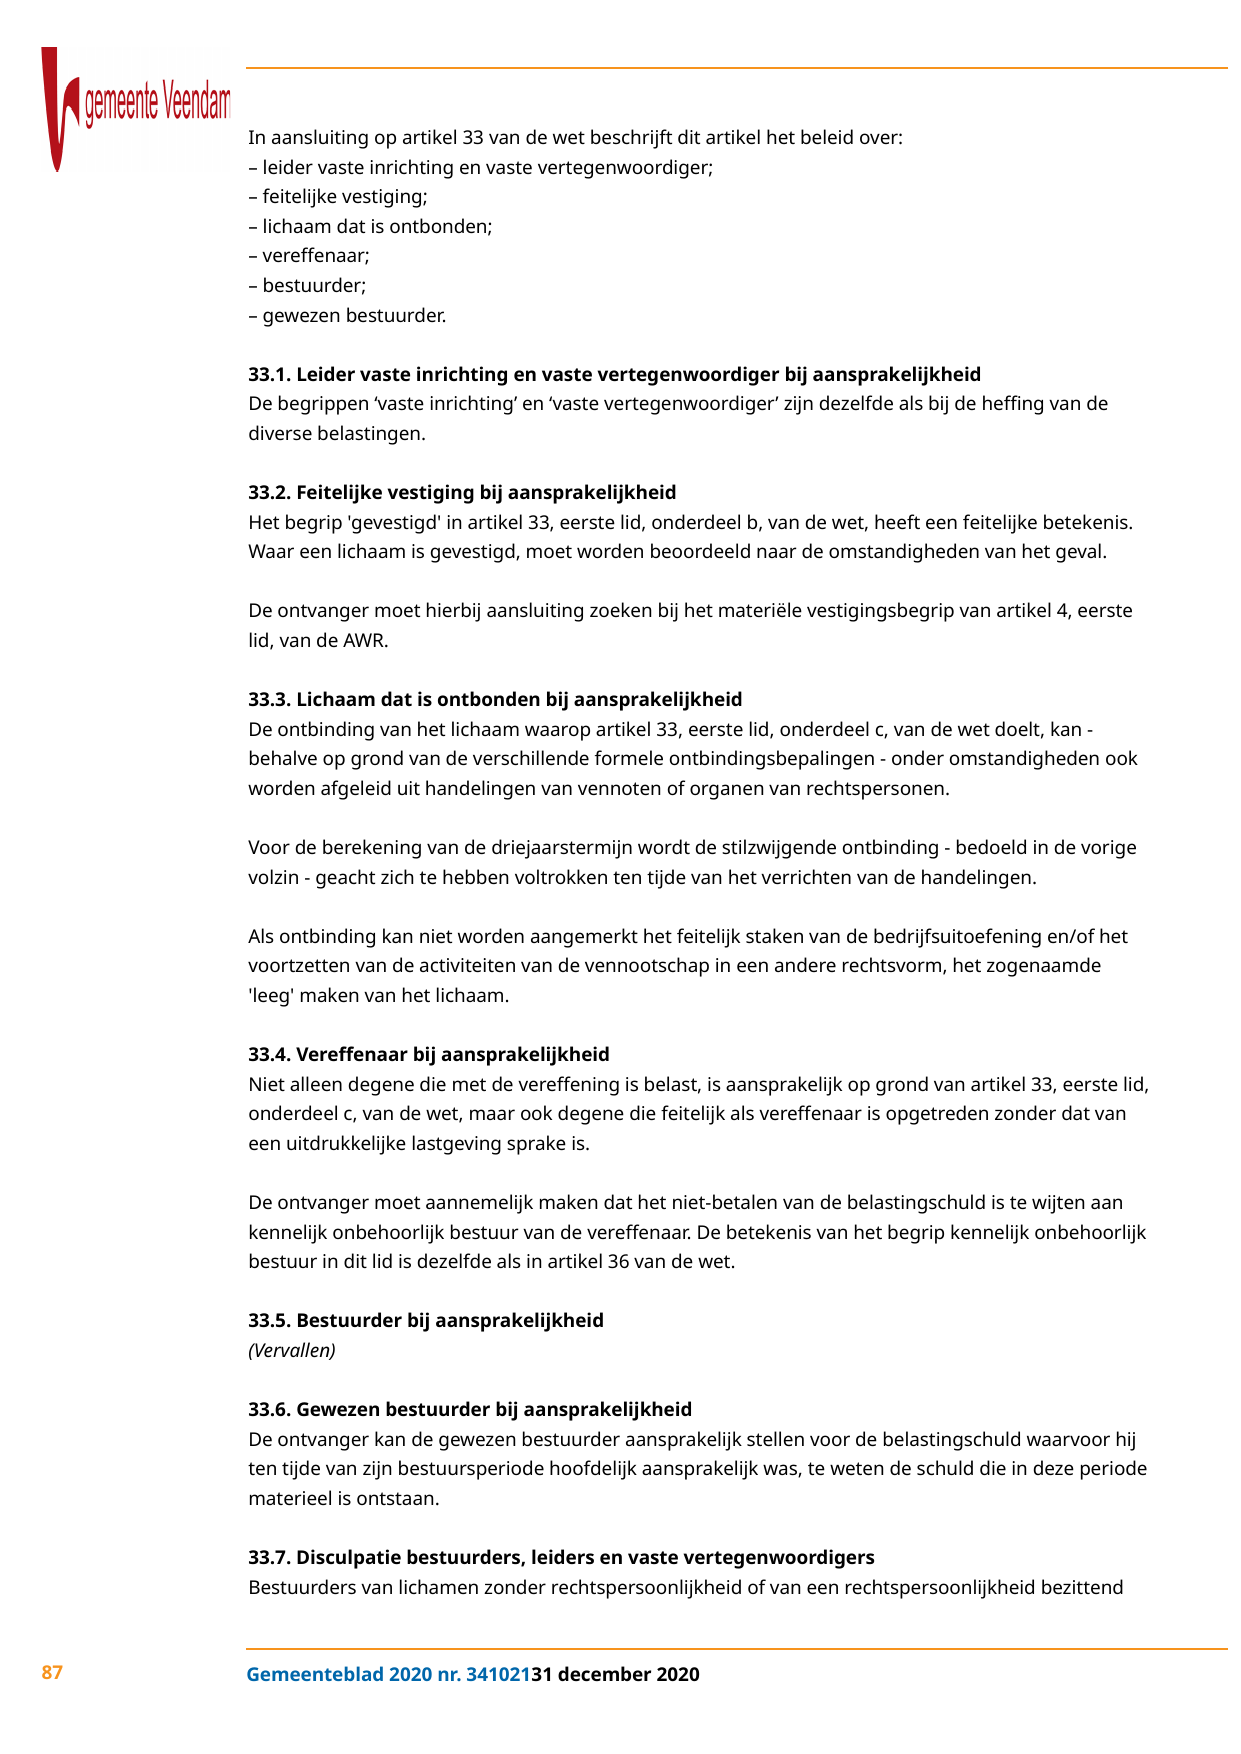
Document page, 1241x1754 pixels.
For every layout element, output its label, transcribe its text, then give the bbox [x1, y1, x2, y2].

text De ontvanger moet aannemelijk maken dat het niet-betalen van de belastingschuld is te wijten aan kennelijk onbehoorlijk bestuur van de vereffenaar. De betekenis van het begrip kennelijk onbehoorlijk bestuur in dit lid is dezelfde als in artikel 36 van de wet. [248, 1189, 1152, 1274]
text 33.4. Vereffenaar bij aansprakelijkheid [248, 1041, 1152, 1067]
text 33.7. Disculpatie bestuurders, leiders en vaste vertegenwoordigers [248, 1544, 1152, 1570]
text (Vervallen) [248, 1337, 1152, 1363]
text – gewezen bestuurder. [248, 302, 1152, 328]
text – feitelijke vestiging; [248, 183, 1152, 209]
text 33.2. Feitelijke vestiging bij aansprakelijkheid [248, 479, 1152, 505]
text 33.1. Leider vaste inrichting en vaste vertegenwoordiger bij aansprakelijkheid [248, 361, 1152, 387]
text In aansluiting op artikel 33 van de wet beschrijft dit artikel het beleid over: [248, 124, 1152, 150]
text De ontbinding van het lichaam waarop artikel 33, eerste lid, onderdeel c, van de wet doelt, kan - behalve op grond van de verschillende formele ontbindingsbepalingen - onder omstandigheden ook worden afgeleid uit handelingen van vennoten of organen van rechtspersonen. [248, 716, 1152, 801]
text 33.5. Bestuurder bij aansprakelijkheid [248, 1308, 1152, 1333]
text Het begrip 'gevestigd' in artikel 33, eerste lid, onderdeel b, van de wet, heeft een feitelijke betekenis. Waar een lichaam is gevestigd, moet worden beoordeeld naar de omstandigheden van het geval. [248, 509, 1152, 564]
text 33.6. Gewezen bestuurder bij aansprakelijkheid [248, 1396, 1152, 1422]
picture [41, 47, 231, 172]
text 33.3. Lichaam dat is ontbonden bij aansprakelijkheid [248, 686, 1152, 712]
text – leider vaste inrichting en vaste vertegenwoordiger; [248, 154, 1152, 180]
text – bestuurder; [248, 272, 1152, 298]
text De begrippen ‘vaste inrichting’ en ‘vaste vertegenwoordiger’ zijn dezelfde als bij de heffing van de diverse belastingen. [248, 391, 1152, 446]
text De ontvanger moet hierbij aansluiting zoeken bij het materiële vestigingsbegrip van artikel 4, eerste lid, van de AWR. [248, 598, 1152, 653]
text Voor de berekening van de driejaarstermijn wordt de stilzwijgende ontbinding - bedoeld in de vorige volzin - geacht zich te hebben voltrokken ten tijde van het verrichten van de handelingen. [248, 834, 1152, 890]
text Niet alleen degene die met de vereffening is belast, is aansprakelijk op grond van artikel 33, eerste lid, onderdeel c, van de wet, maar ook degene die feitelijk als vereffenaar is opgetreden zonder dat van een uitdrukkelijke lastgeving sprake is. [248, 1071, 1152, 1156]
text Als ontbinding kan niet worden aangemerkt het feitelijk staken van de bedrijfsuitoefening en/of het voortzetten van de activiteiten van de vennootschap in een andere rechtsvorm, het zogenaamde 'leeg' maken van het lichaam. [248, 923, 1152, 1008]
text Bestuurders van lichamen zonder rechtspersoonlijkheid of van een rechtspersoonlijkheid bezittend [248, 1574, 1152, 1600]
text De ontvanger kan de gewezen bestuurder aansprakelijk stellen voor de belastingschuld waarvoor hij ten tijde van zijn bestuursperiode hoofdelijk aansprakelijk was, te weten de schuld die in deze periode materieel is ontstaan. [248, 1426, 1152, 1511]
text – lichaam dat is ontbonden; [248, 213, 1152, 239]
text – vereffenaar; [248, 243, 1152, 268]
